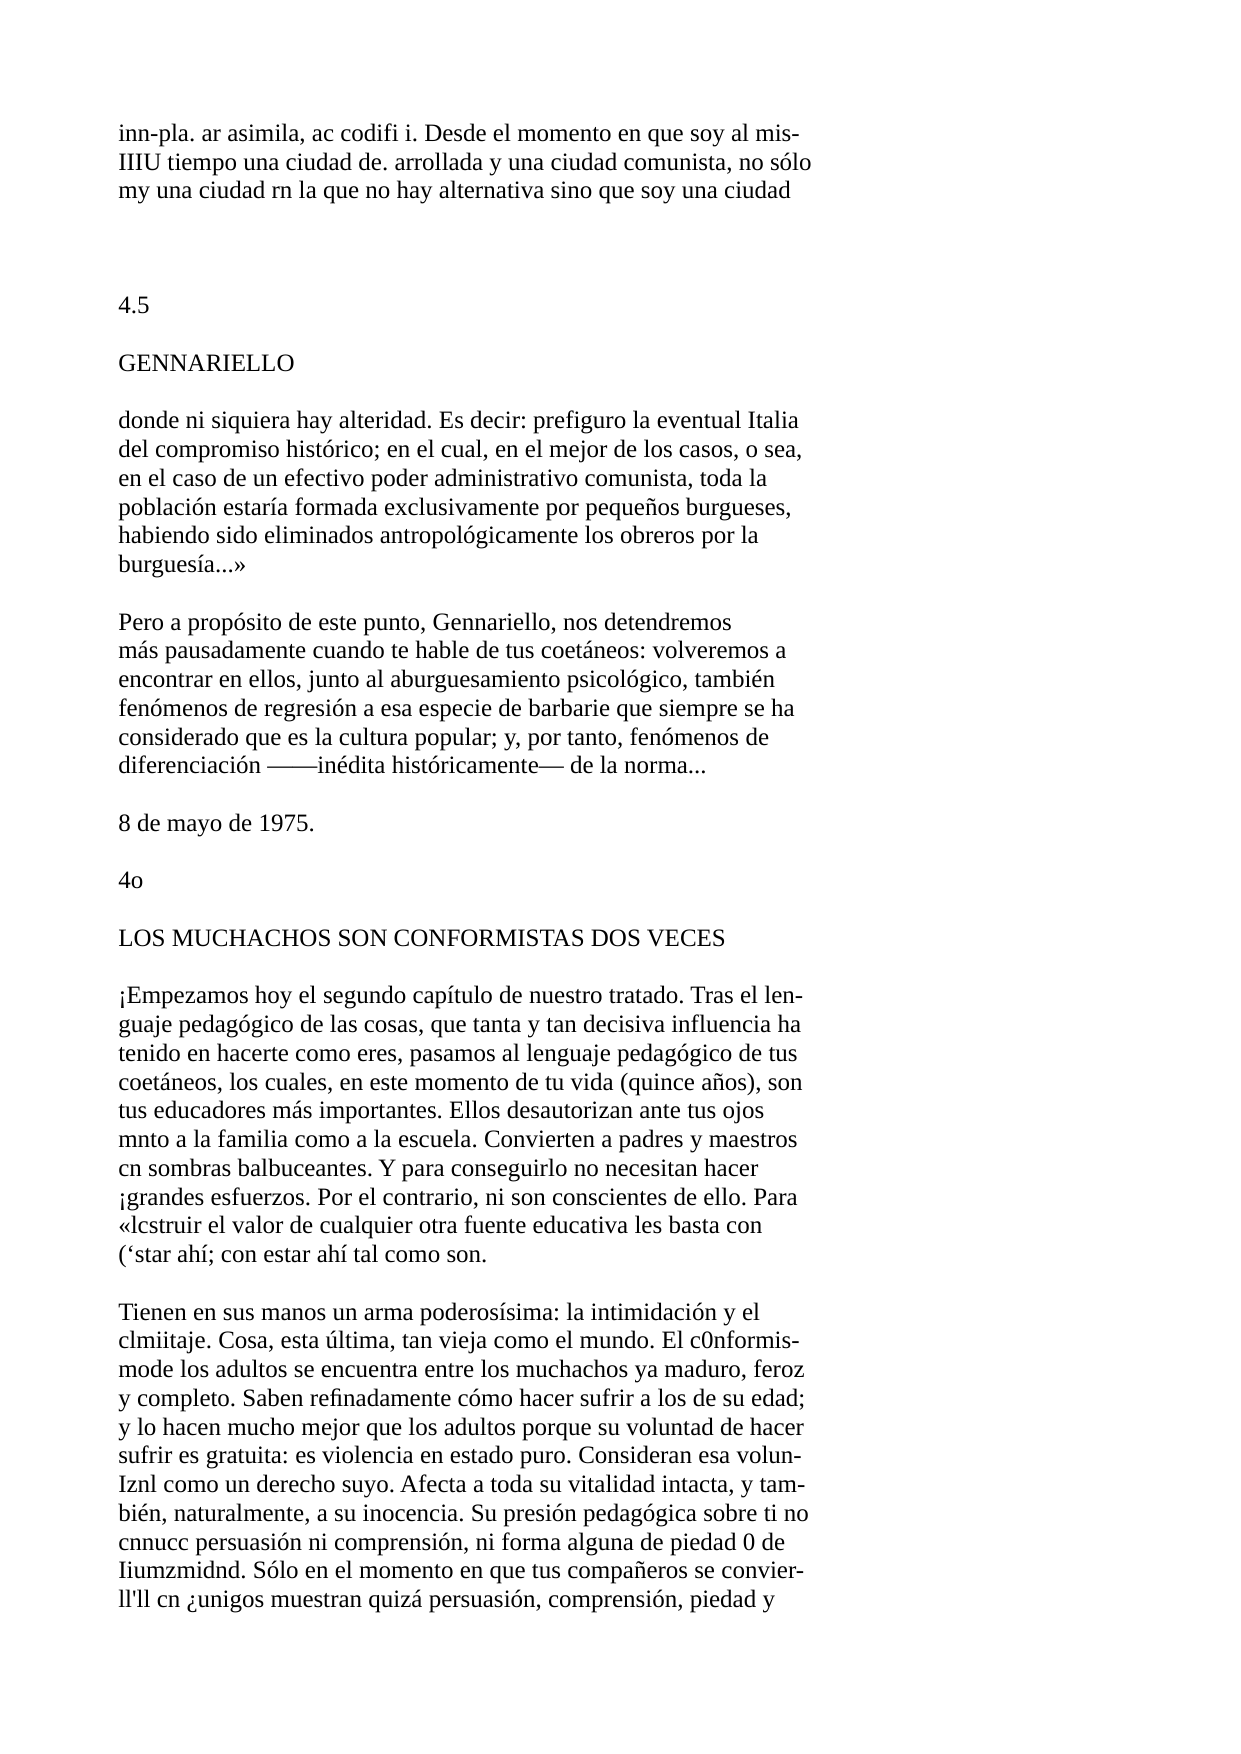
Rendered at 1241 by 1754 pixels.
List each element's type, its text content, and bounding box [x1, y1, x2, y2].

text ¡grandes esfuerzos. Por el contrario, ni son conscientes de ello. Para [118, 1182, 1122, 1211]
text habiendo sido eliminados antropológicamente los obreros por la [118, 521, 1122, 549]
text coetáneos, los cuales, en este momento de tu vida (quince años), son [118, 1067, 1122, 1096]
text Iiumzmidnd. Sólo en el momento en que tus compañeros se convier- [118, 1556, 1122, 1584]
text del compromiso histórico; en el cual, en el mejor de los casos, o sea, [118, 434, 1122, 463]
text tenido en hacerte como eres, pasamos al lenguaje pedagógico de tus [118, 1038, 1122, 1067]
text fenómenos de regresión a esa especie de barbarie que siempre se ha [118, 693, 1122, 722]
text Iznl como un derecho suyo. Afecta a toda su vitalidad intacta, y tam- [118, 1469, 1122, 1498]
text mnto a la familia como a la escuela. Convierten a padres y maestros [118, 1124, 1122, 1153]
text LOS MUCHACHOS SON CONFORMISTAS DOS VECES [118, 923, 1122, 952]
text mode los adultos se encuentra entre los muchachos ya maduro, feroz [118, 1354, 1122, 1383]
text donde ni siquiera hay alteridad. Es decir: prefiguro la eventual Italia [118, 406, 1122, 434]
text burguesía...» [118, 549, 1122, 578]
text Tienen en sus manos un arma poderosísima: la intimidación y el [118, 1297, 1122, 1326]
text más pausadamente cuando te hable de tus coetáneos: volveremos a [118, 636, 1122, 664]
text ll'll cn ¿unigos muestran quizá persuasión, comprensión, piedad y [118, 1584, 1122, 1613]
text «lcstruir el valor de cualquier otra fuente educativa les basta con [118, 1211, 1122, 1239]
text guaje pedagógico de las cosas, que tanta y tan decisiva influencia ha [118, 1009, 1122, 1038]
text encontrar en ellos, junto al aburguesamiento psicológico, también [118, 664, 1122, 693]
text tus educadores más importantes. Ellos desautorizan ante tus ojos [118, 1096, 1122, 1124]
text y completo. Saben reﬁnadamente cómo hacer sufrir a los de su edad; [118, 1383, 1122, 1412]
text Pero a propósito de este punto, Gennariello, nos detendremos [118, 607, 1122, 636]
text 8 de mayo de 1975. [118, 808, 1122, 837]
text y lo hacen mucho mejor que los adultos porque su voluntad de hacer [118, 1412, 1122, 1441]
text sufrir es gratuita: es violencia en estado puro. Consideran esa volun- [118, 1441, 1122, 1469]
text IIIU tiempo una ciudad de. arrollada y una ciudad comunista, no sólo [118, 147, 1122, 176]
text población estaría formada exclusivamente por pequeños burgueses, [118, 492, 1122, 521]
text (‘star ahí; con estar ahí tal como son. [118, 1239, 1122, 1268]
text bién, naturalmente, a su inocencia. Su presión pedagógica sobre ti no [118, 1498, 1122, 1527]
text inn-pla. ar asimila, ac codifi i. Desde el momento en que soy al mis- [118, 118, 1122, 147]
text my una ciudad rn la que no hay alternativa sino que soy una ciudad [118, 176, 1122, 204]
text 4o [118, 866, 1122, 894]
text en el caso de un efectivo poder administrativo comunista, toda la [118, 463, 1122, 492]
text diferenciación ——inédita históricamente— de la norma... [118, 751, 1122, 779]
text considerado que es la cultura popular; y, por tanto, fenómenos de [118, 722, 1122, 751]
text 4.5 [118, 291, 1122, 319]
text cnnucc persuasión ni comprensión, ni forma alguna de piedad 0 de [118, 1527, 1122, 1556]
text ¡Empezamos hoy el segundo capítulo de nuestro tratado. Tras el len- [118, 981, 1122, 1009]
text GENNARIELLO [118, 348, 1122, 377]
text cn sombras balbuceantes. Y para conseguirlo no necesitan hacer [118, 1153, 1122, 1182]
text clmiitaje. Cosa, esta última, tan vieja como el mundo. El c0nformis- [118, 1326, 1122, 1354]
